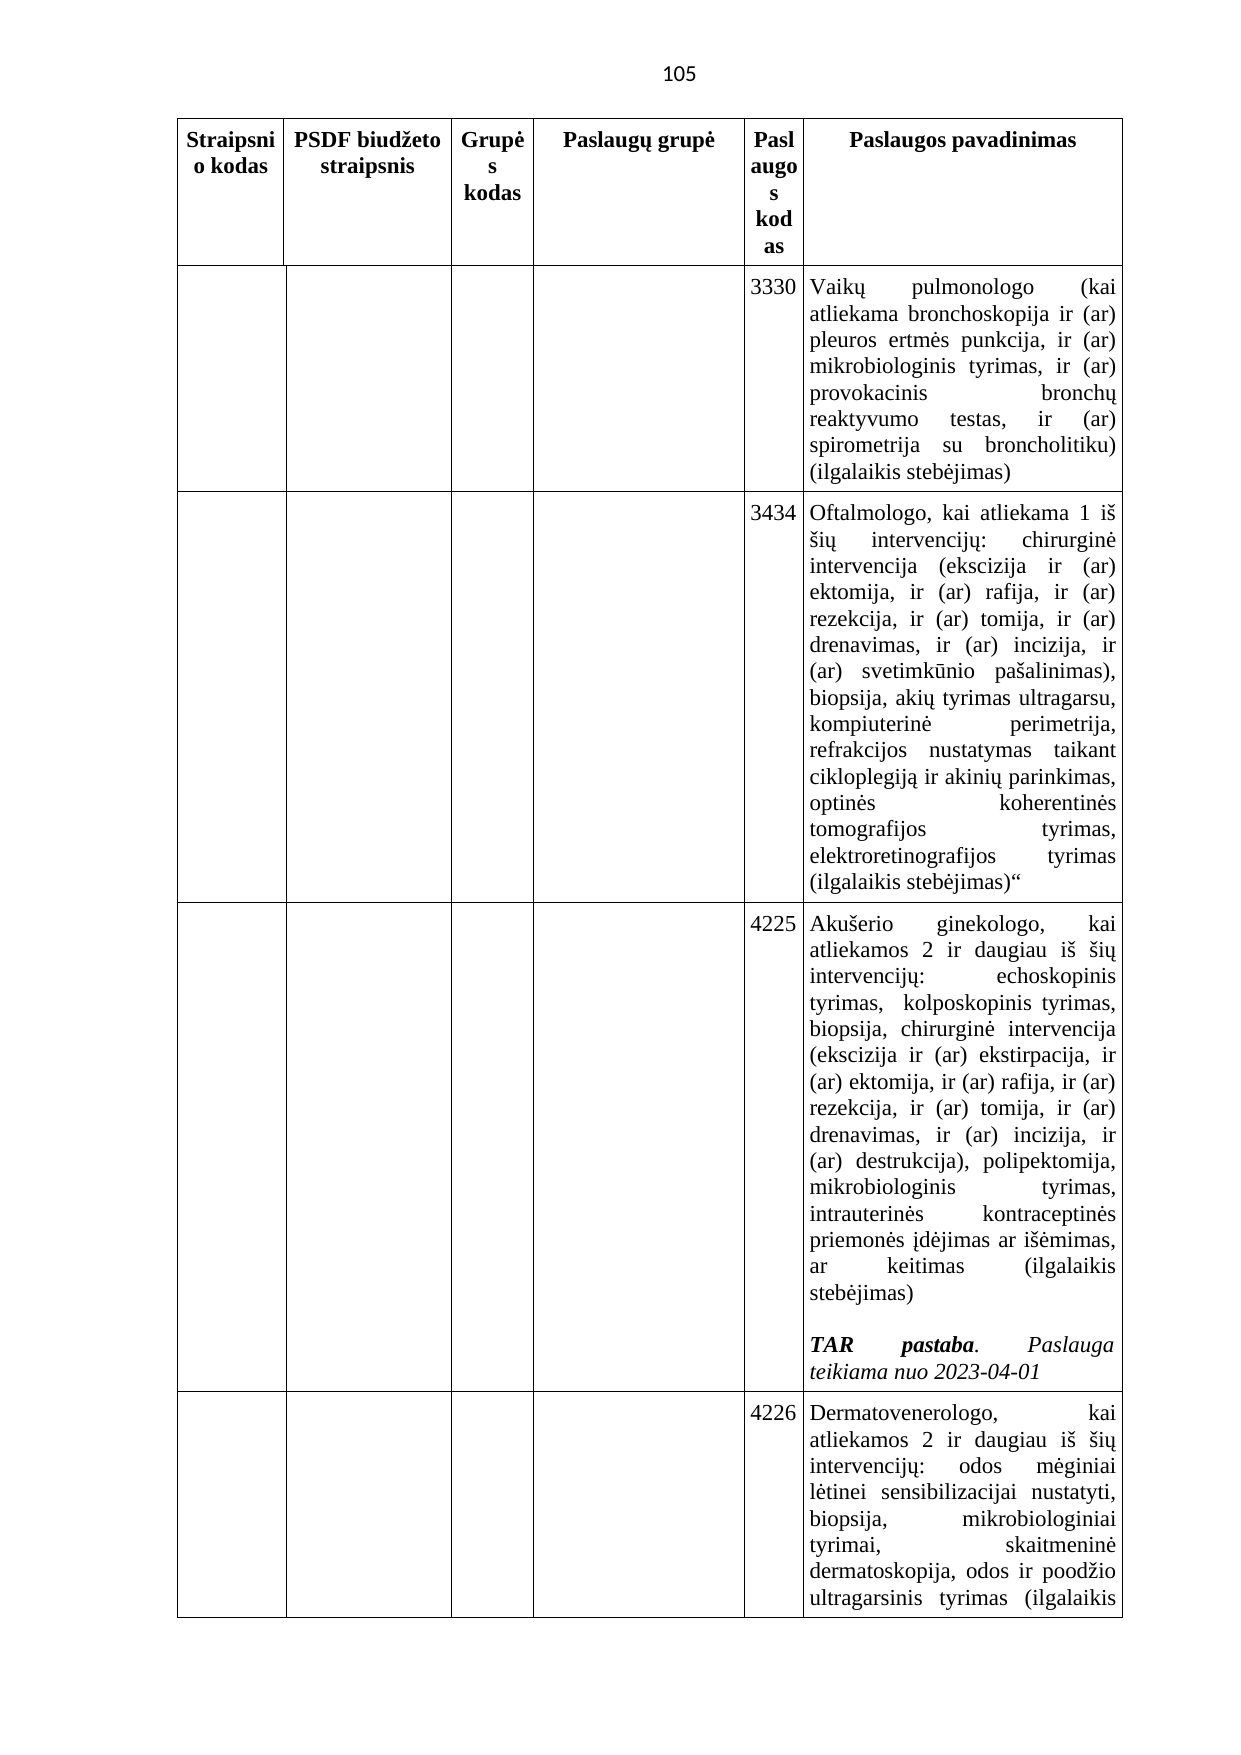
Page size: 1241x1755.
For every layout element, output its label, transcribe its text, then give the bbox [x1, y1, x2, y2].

table_cell [452, 1392, 533, 1617]
table_cell [287, 266, 451, 491]
table_cell [452, 903, 533, 1391]
table_cell 3330 [745, 266, 803, 491]
table_cell [178, 492, 286, 902]
table_cell Oftalmologo, kai atliekama 1 iš šių intervencijų: chirurginė intervencija (ekscizija ir (ar) ektomija, ir (ar) rafija, ir (ar) rezekcija, ir (ar) tomija, ir (ar) drenavimas, ir (ar) incizija, ir (ar) svetimkūnio pašalinimas), biopsija, akių tyrimas ultragarsu, kompiuterinė perimetrija, refrakcijos nustatymas taikant cikloplegiją ir akinių parinkimas, optinės koherentinės tomografijos tyrimas, elektroretinografijos tyrimas (ilgalaikis stebėjimas)“ [804, 492, 1122, 902]
table_header Straipsnio kodas [178, 119, 283, 265]
table_cell [287, 1392, 451, 1617]
table_cell 4225 [745, 903, 803, 1391]
table_header Paslaugos pavadinimas [804, 119, 1122, 265]
table_cell Vaikų pulmonologo (kai atliekama bronchoskopija ir (ar) pleuros ertmės punkcija, ir (ar) mikrobiologinis tyrimas, ir (ar) provokacinis bronchų reaktyvumo testas, ir (ar) spirometrija su broncholitiku) (ilgalaikis stebėjimas) [804, 266, 1122, 491]
table_cell [178, 266, 286, 491]
table_cell [534, 903, 744, 1391]
table_cell [287, 903, 451, 1391]
table_cell [534, 492, 744, 902]
table_header Grupės kodas [452, 119, 533, 265]
table_header PSDF biudžeto straipsnis [284, 119, 451, 265]
table_header Paslaugos kodas [745, 119, 803, 265]
table_cell Dermatovenerologo, kai atliekamos 2 ir daugiau iš šių intervencijų: odos mėginiai lėtinei sensibilizacijai nustatyti, biopsija, mikrobiologiniai tyrimai, skaitmeninė dermatoskopija, odos ir poodžio ultragarsinis tyrimas (ilgalaikis [804, 1392, 1122, 1617]
table_cell [534, 1392, 744, 1617]
table_cell [534, 266, 744, 491]
table_cell [287, 492, 451, 902]
table_header Paslaugų grupė [534, 119, 744, 265]
table_cell 3434 [745, 492, 803, 902]
table_cell [178, 1392, 286, 1617]
table_cell [452, 492, 533, 902]
table_cell Akušerio ginekologo, kai atliekamos 2 ir daugiau iš šių intervencijų: echoskopinis tyrimas, kolposkopinis tyrimas, biopsija, chirurginė intervencija (ekscizija ir (ar) ekstirpacija, ir (ar) ektomija, ir (ar) rafija, ir (ar) rezekcija, ir (ar) tomija, ir (ar) drenavimas, ir (ar) incizija, ir (ar) destrukcija), polipektomija, mikrobiologinis tyrimas, intrauterinės kontraceptinės priemonės įdėjimas ar išėmimas, ar keitimas (ilgalaikis stebėjimas) TAR pastaba. Paslauga teikiama nuo 2023-04-01 [804, 903, 1122, 1391]
table_cell [178, 903, 286, 1391]
table_cell [452, 266, 533, 491]
table_cell 4226 [745, 1392, 803, 1617]
